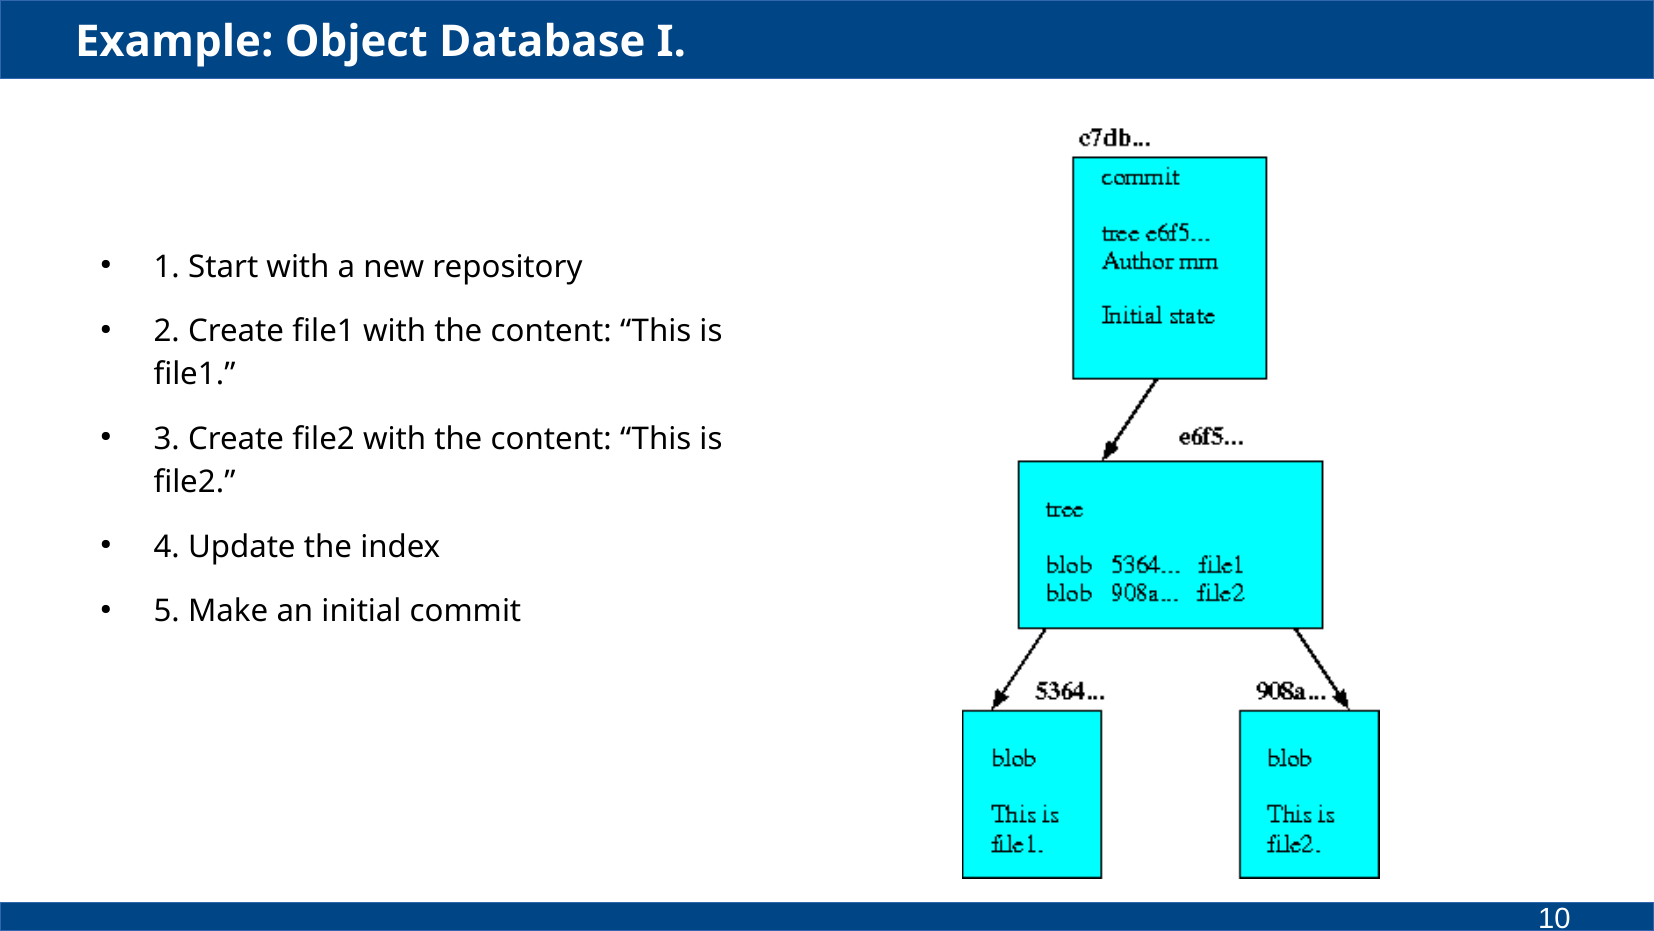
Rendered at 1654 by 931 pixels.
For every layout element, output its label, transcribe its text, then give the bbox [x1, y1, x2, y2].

title Example: Object Database I. [75, 0, 1654, 79]
list 1. Start with a new repository 2. Create file1 with the content: “This is file1.” 3. Create file2 with the content: “This is file2.” 4. Update the index 5. Make an initial commit [82, 243, 809, 832]
picture [962, 127, 1380, 879]
